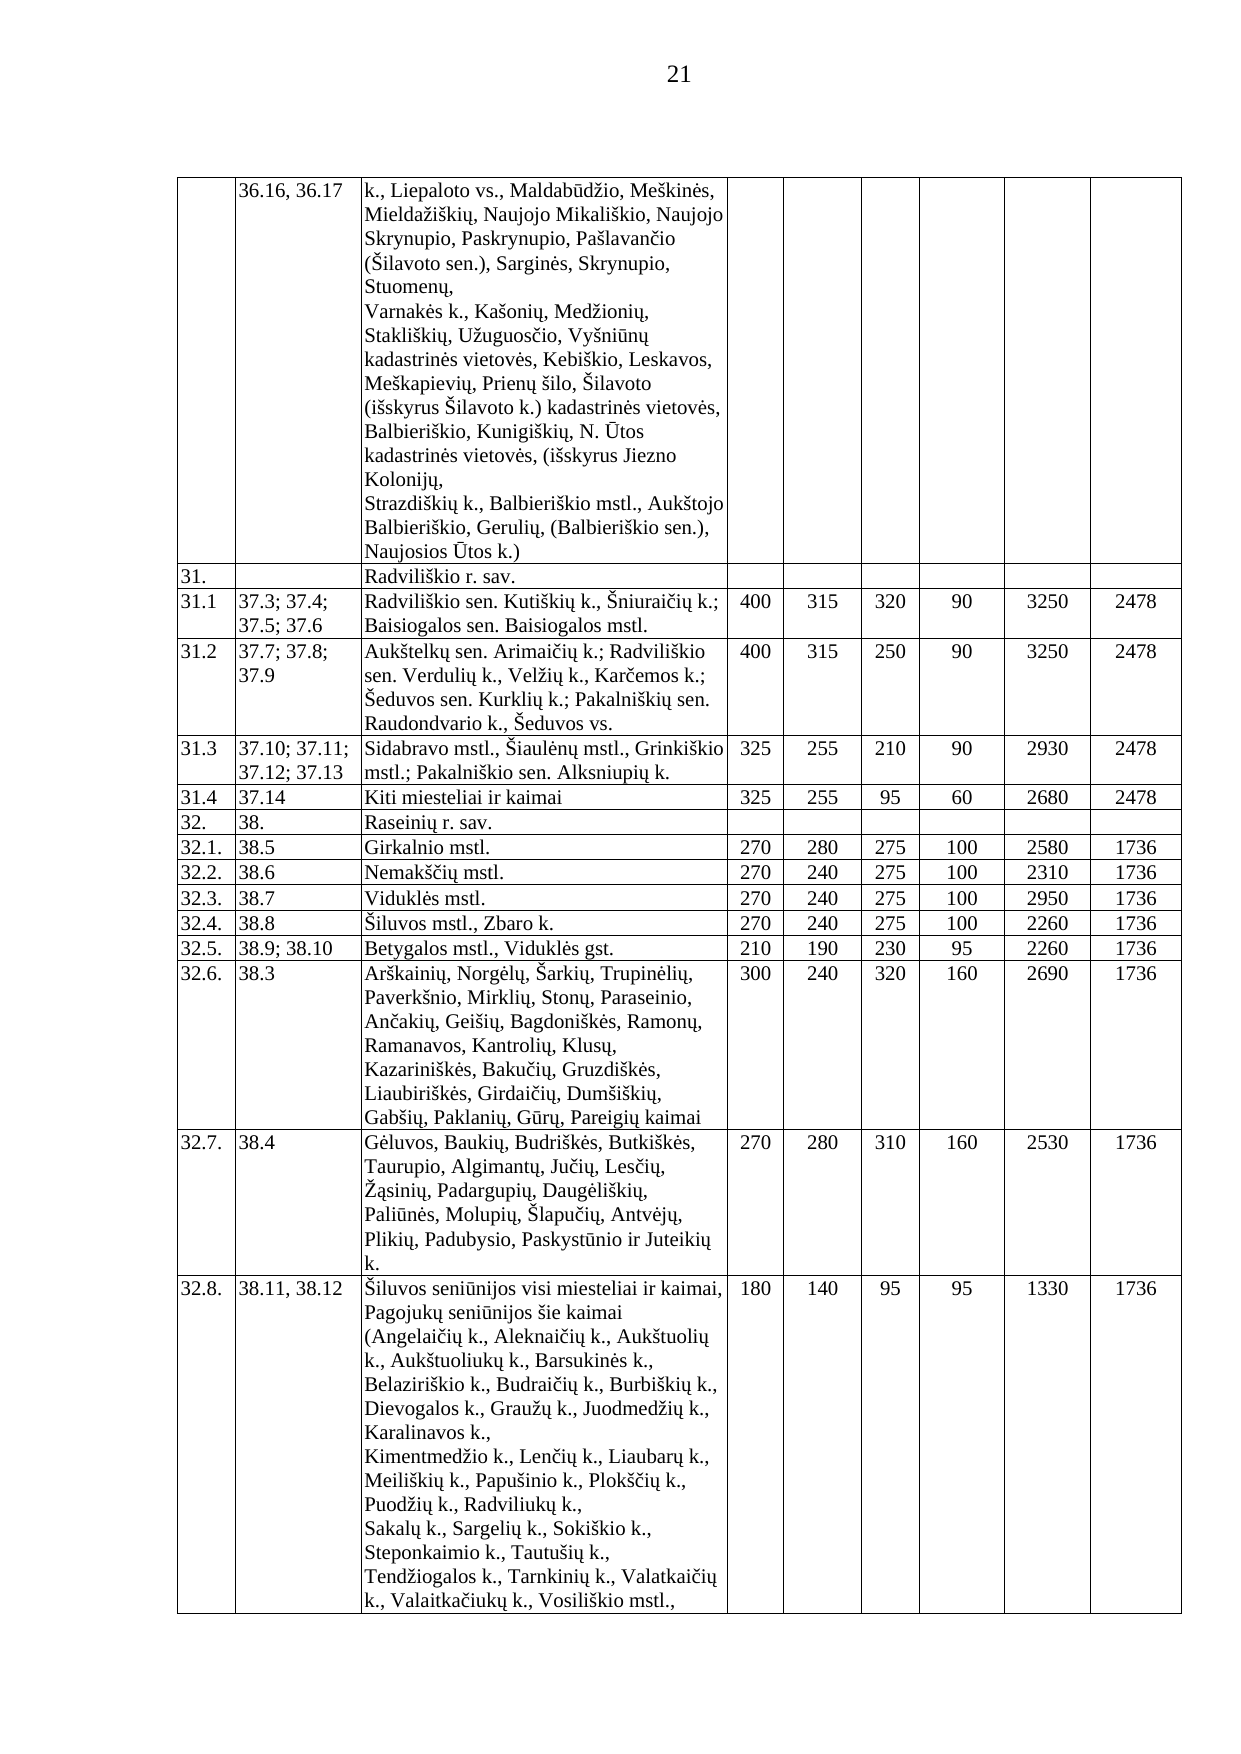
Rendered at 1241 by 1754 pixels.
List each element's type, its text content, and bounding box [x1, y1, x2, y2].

table_cell 37.14 [236, 785, 361, 809]
table_cell 2950 [1005, 885, 1090, 909]
table_cell 270 [728, 911, 783, 934]
table_cell 325 [728, 785, 783, 809]
table_cell 255 [784, 736, 861, 784]
table_cell 32.2. [178, 860, 235, 884]
table_cell 400 [728, 639, 783, 735]
table_cell 280 [784, 835, 861, 859]
table_cell 2478 [1091, 736, 1181, 784]
table_cell Sidabravo mstl., Šiaulėnų mstl., Grinkiškio mstl.; Pakalniškio sen. Alksniupių k. [362, 736, 727, 784]
table_cell Šiluvos seniūnijos visi miesteliai ir kaimai, Pagojukų seniūnijos šie kaimai (Angelaičių k., Aleknaičių k., Aukštuolių k., Aukštuoliukų k., Barsukinės k., Belaziriškio k., Budraičių k., Burbiškių k., Dievogalos k., Graužų k., Juodmedžių k., Karalinavos k., Kimentmedžio k., Lenčių k., Liaubarų k., Meiliškių k., Papušinio k., Plokščių k., Puodžių k., Radviliukų k., Sakalų k., Sargelių k., Sokiškio k., Steponkaimio k., Tautušių k., Tendžiogalos k., Tarnkinių k., Valatkaičių k., Valaitkačiukų k., Vosiliškio mstl., [362, 1276, 727, 1612]
table_cell 2260 [1005, 936, 1090, 960]
table_cell 310 [862, 1130, 919, 1274]
table_cell [920, 564, 1004, 588]
table_cell 90 [920, 589, 1004, 637]
table_cell 250 [862, 639, 919, 735]
table_cell 2680 [1005, 785, 1090, 809]
table_cell Gėluvos, Baukių, Budriškės, Butkiškės, Taurupio, Algimantų, Jučių, Lesčių, Žąsinių, Padargupių, Daugėliškių, Paliūnės, Molupių, Šlapučių, Antvėjų, Plikių, Padubysio, Paskystūnio ir Juteikių k. [362, 1130, 727, 1274]
table_cell 315 [784, 589, 861, 637]
table_cell [1005, 810, 1090, 834]
table_cell 32.3. [178, 885, 235, 909]
table_cell [784, 810, 861, 834]
table_cell 32.5. [178, 936, 235, 960]
table_cell 255 [784, 785, 861, 809]
table_cell 210 [862, 736, 919, 784]
table_cell 300 [728, 961, 783, 1129]
table_cell 2260 [1005, 911, 1090, 934]
table_cell 32.6. [178, 961, 235, 1129]
table_cell [236, 564, 361, 588]
table_cell Viduklės mstl. [362, 885, 727, 909]
table_cell 31.3 [178, 736, 235, 784]
table_cell 320 [862, 589, 919, 637]
table_cell 100 [920, 885, 1004, 909]
table_cell 38.5 [236, 835, 361, 859]
table_cell 2478 [1091, 589, 1181, 637]
table_cell Raseinių r. sav. [362, 810, 727, 834]
table_cell 32.1. [178, 835, 235, 859]
table_cell 1736 [1091, 961, 1181, 1129]
table_cell 100 [920, 835, 1004, 859]
table_cell 210 [728, 936, 783, 960]
table_cell 275 [862, 885, 919, 909]
table_cell 32.7. [178, 1130, 235, 1274]
table_cell Šiluvos mstl., Zbaro k. [362, 911, 727, 934]
table_cell 270 [728, 860, 783, 884]
table_cell 1736 [1091, 885, 1181, 909]
table_cell 270 [728, 1130, 783, 1274]
table_cell 32.4. [178, 911, 235, 934]
table_cell 38.8 [236, 911, 361, 934]
table_cell 2930 [1005, 736, 1090, 784]
table_cell 240 [784, 885, 861, 909]
table_cell [1091, 810, 1181, 834]
table_cell 320 [862, 961, 919, 1129]
table_cell 2478 [1091, 639, 1181, 735]
table_cell Radviliškio r. sav. [362, 564, 727, 588]
table_cell [1005, 178, 1090, 563]
table_cell 3250 [1005, 589, 1090, 637]
table_cell 400 [728, 589, 783, 637]
table_cell 38.7 [236, 885, 361, 909]
table_cell [862, 810, 919, 834]
table_cell 95 [920, 1276, 1004, 1612]
table_cell 1736 [1091, 936, 1181, 960]
table_cell [862, 178, 919, 563]
table_cell [178, 178, 235, 563]
table_cell 38.9; 38.10 [236, 936, 361, 960]
table_cell 160 [920, 961, 1004, 1129]
table_cell [1091, 178, 1181, 563]
table_cell [920, 178, 1004, 563]
table_cell 31.4 [178, 785, 235, 809]
table_cell 240 [784, 961, 861, 1129]
table_cell [862, 564, 919, 588]
table_cell 325 [728, 736, 783, 784]
table_cell 2690 [1005, 961, 1090, 1129]
table_cell Kiti miesteliai ir kaimai [362, 785, 727, 809]
table_cell 240 [784, 911, 861, 934]
table_cell 37.10; 37.11; 37.12; 37.13 [236, 736, 361, 784]
table_cell 2580 [1005, 835, 1090, 859]
table_cell k., Liepaloto vs., Maldabūdžio, Meškinės, Mieldažiškių, Naujojo Mikališkio, Naujojo Skrynupio, Paskrynupio, Pašlavančio (Šilavoto sen.), Sarginės, Skrynupio, Stuomenų, Varnakės k., Kašonių, Medžionių, Stakliškių, Užuguosčio, Vyšniūnų kadastrinės vietovės, Kebiškio, Leskavos, Meškapievių, Prienų šilo, Šilavoto (išskyrus Šilavoto k.) kadastrinės vietovės, Balbieriškio, Kunigiškių, N. Ūtos kadastrinės vietovės, (išskyrus Jiezno Kolonijų, Strazdiškių k., Balbieriškio mstl., Aukštojo Balbieriškio, Gerulių, (Balbieriškio sen.), Naujosios Ūtos k.) [362, 178, 727, 563]
table_cell 230 [862, 936, 919, 960]
table_cell 180 [728, 1276, 783, 1612]
table_cell Girkalnio mstl. [362, 835, 727, 859]
table_cell 190 [784, 936, 861, 960]
table_cell [728, 810, 783, 834]
table_cell 140 [784, 1276, 861, 1612]
table_cell 100 [920, 860, 1004, 884]
table_cell 275 [862, 911, 919, 934]
table_cell 37.3; 37.4; 37.5; 37.6 [236, 589, 361, 637]
table_cell 31. [178, 564, 235, 588]
table_cell [784, 178, 861, 563]
table_cell [1091, 564, 1181, 588]
table_cell [920, 810, 1004, 834]
table_cell 160 [920, 1130, 1004, 1274]
table_cell [784, 564, 861, 588]
table_cell 280 [784, 1130, 861, 1274]
table_cell 270 [728, 885, 783, 909]
table_cell 95 [920, 936, 1004, 960]
table_cell 240 [784, 860, 861, 884]
table_cell 90 [920, 639, 1004, 735]
table_cell 38.3 [236, 961, 361, 1129]
table_cell 38. [236, 810, 361, 834]
table_cell 1736 [1091, 1130, 1181, 1274]
table_cell 95 [862, 1276, 919, 1612]
table_cell [728, 564, 783, 588]
table_cell 1736 [1091, 860, 1181, 884]
table_cell 31.2 [178, 639, 235, 735]
table_cell 95 [862, 785, 919, 809]
table_cell 31.1 [178, 589, 235, 637]
table_cell 1736 [1091, 835, 1181, 859]
table_cell 60 [920, 785, 1004, 809]
table_cell 270 [728, 835, 783, 859]
table_cell Betygalos mstl., Viduklės gst. [362, 936, 727, 960]
table_cell Radviliškio sen. Kutiškių k., Šniuraičių k.; Baisiogalos sen. Baisiogalos mstl. [362, 589, 727, 637]
table_cell 90 [920, 736, 1004, 784]
table_cell 275 [862, 860, 919, 884]
table_cell 2530 [1005, 1130, 1090, 1274]
table_cell 2310 [1005, 860, 1090, 884]
table_cell Nemakščių mstl. [362, 860, 727, 884]
table_cell 38.11, 38.12 [236, 1276, 361, 1612]
table_cell 315 [784, 639, 861, 735]
table_cell Aukštelkų sen. Arimaičių k.; Radviliškio sen. Verdulių k., Velžių k., Karčemos k.; Šeduvos sen. Kurklių k.; Pakalniškių sen. Raudondvario k., Šeduvos vs. [362, 639, 727, 735]
table_cell 1736 [1091, 1276, 1181, 1612]
table_cell 2478 [1091, 785, 1181, 809]
table_cell 1330 [1005, 1276, 1090, 1612]
table_cell 275 [862, 835, 919, 859]
table_cell 38.4 [236, 1130, 361, 1274]
table_cell [728, 178, 783, 563]
table_cell [1005, 564, 1090, 588]
table_cell 32. [178, 810, 235, 834]
table_cell 37.7; 37.8; 37.9 [236, 639, 361, 735]
table_cell 100 [920, 911, 1004, 934]
table_cell 32.8. [178, 1276, 235, 1612]
table_cell 1736 [1091, 911, 1181, 934]
table_cell Arškainių, Norgėlų, Šarkių, Trupinėlių, Paverkšnio, Mirklių, Stonų, Paraseinio, Ančakių, Geišių, Bagdoniškės, Ramonų, Ramanavos, Kantrolių, Klusų, Kazariniškės, Bakučių, Gruzdiškės, Liaubiriškės, Girdaičių, Dumšiškių, Gabšių, Paklanių, Gūrų, Pareigių kaimai [362, 961, 727, 1129]
table_cell 38.6 [236, 860, 361, 884]
table_cell 3250 [1005, 639, 1090, 735]
table_cell 36.16, 36.17 [236, 178, 361, 563]
